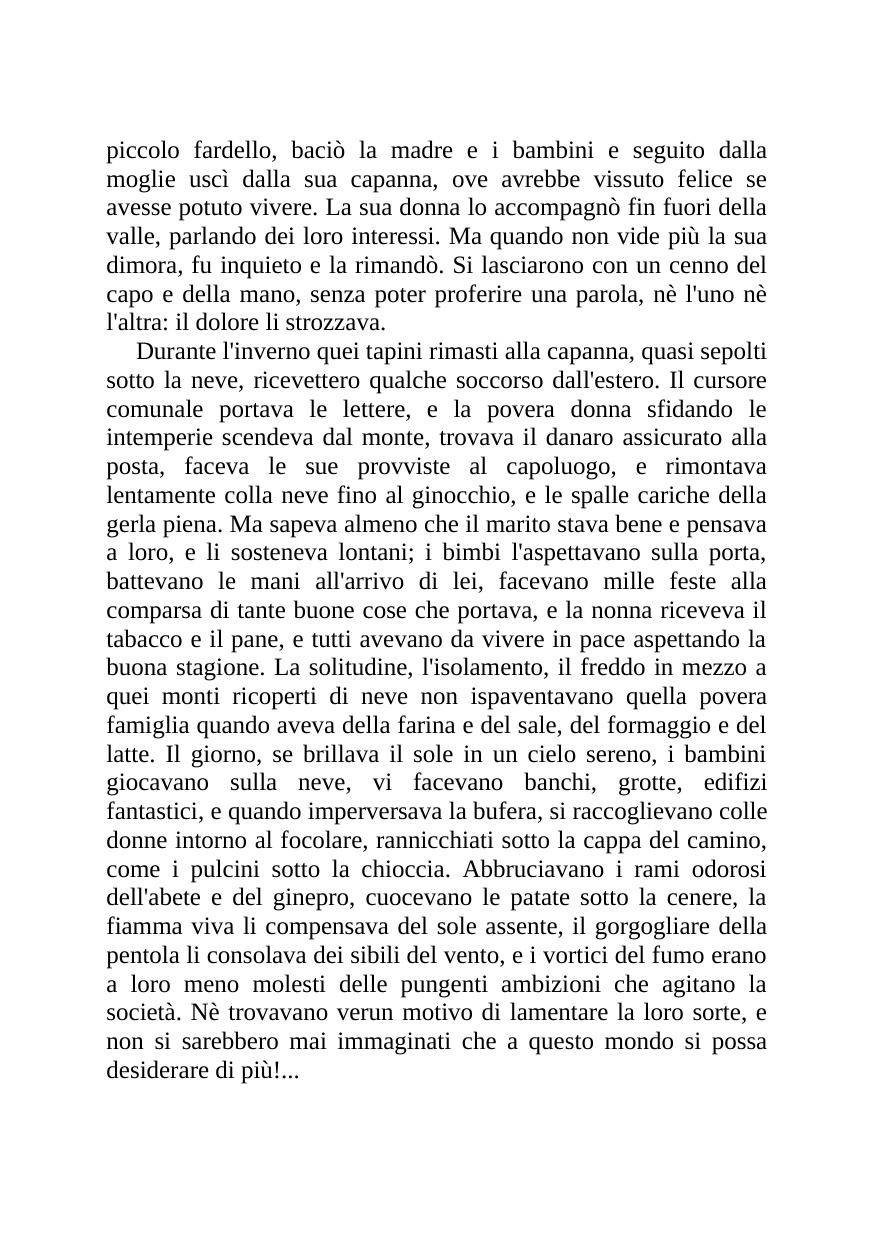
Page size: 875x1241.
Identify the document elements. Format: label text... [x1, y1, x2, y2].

text piccolo fardello, baciò la madre e i bambini e seguito dalla moglie uscì dalla sua capanna, ove avrebbe vissuto felice se avesse potuto vivere. La sua donna lo accompagnò fin fuori della valle, parlando dei loro interessi. Ma quando non vide più la sua dimora, fu inquieto e la rimandò. Si lasciarono con un cenno del capo e della mano, senza poter proferire una parola, nè l'uno nè l'altra: il dolore li strozzava. [106, 135, 768, 336]
text Durante l'inverno quei tapini rimasti alla capanna, quasi sepolti sotto la neve, ricevettero qualche soccorso dall'estero. Il cursore comunale portava le lettere, e la povera donna sfidando le intemperie scendeva dal monte, trovava il danaro assicurato alla posta, faceva le sue provviste al capoluogo, e rimontava lentamente colla neve fino al ginocchio, e le spalle cariche della gerla piena. Ma sapeva almeno che il marito stava bene e pensava a loro, e li sosteneva lontani; i bimbi l'aspettavano sulla porta, battevano le mani all'arrivo di lei, facevano mille feste alla comparsa di tante buone cose che portava, e la nonna riceveva il tabacco e il pane, e tutti avevano da vivere in pace aspettando la buona stagione. La solitudine, l'isolamento, il freddo in mezzo a quei monti ricoperti di neve non ispaventavano quella povera famiglia quando aveva della farina e del sale, del formaggio e del latte. Il giorno, se brillava il sole in un cielo sereno, i bambini giocavano sulla neve, vi facevano banchi, grotte, edifizi fantastici, e quando imperversava la bufera, si raccoglievano colle donne intorno al focolare, rannicchiati sotto la cappa del camino, come i pulcini sotto la chioccia. Abbruciavano i rami odorosi dell'abete e del ginepro, cuocevano le patate sotto la cenere, la fiamma viva li compensava del sole assente, il gorgogliare della pentola li consolava dei sibili del vento, e i vortici del fumo erano a loro meno molesti delle pungenti ambizioni che agitano la società. Nè trovavano verun motivo di lamentare la loro sorte, e non si sarebbero mai immaginati che a questo mondo si possa desiderare di più!... [106, 336, 768, 1084]
